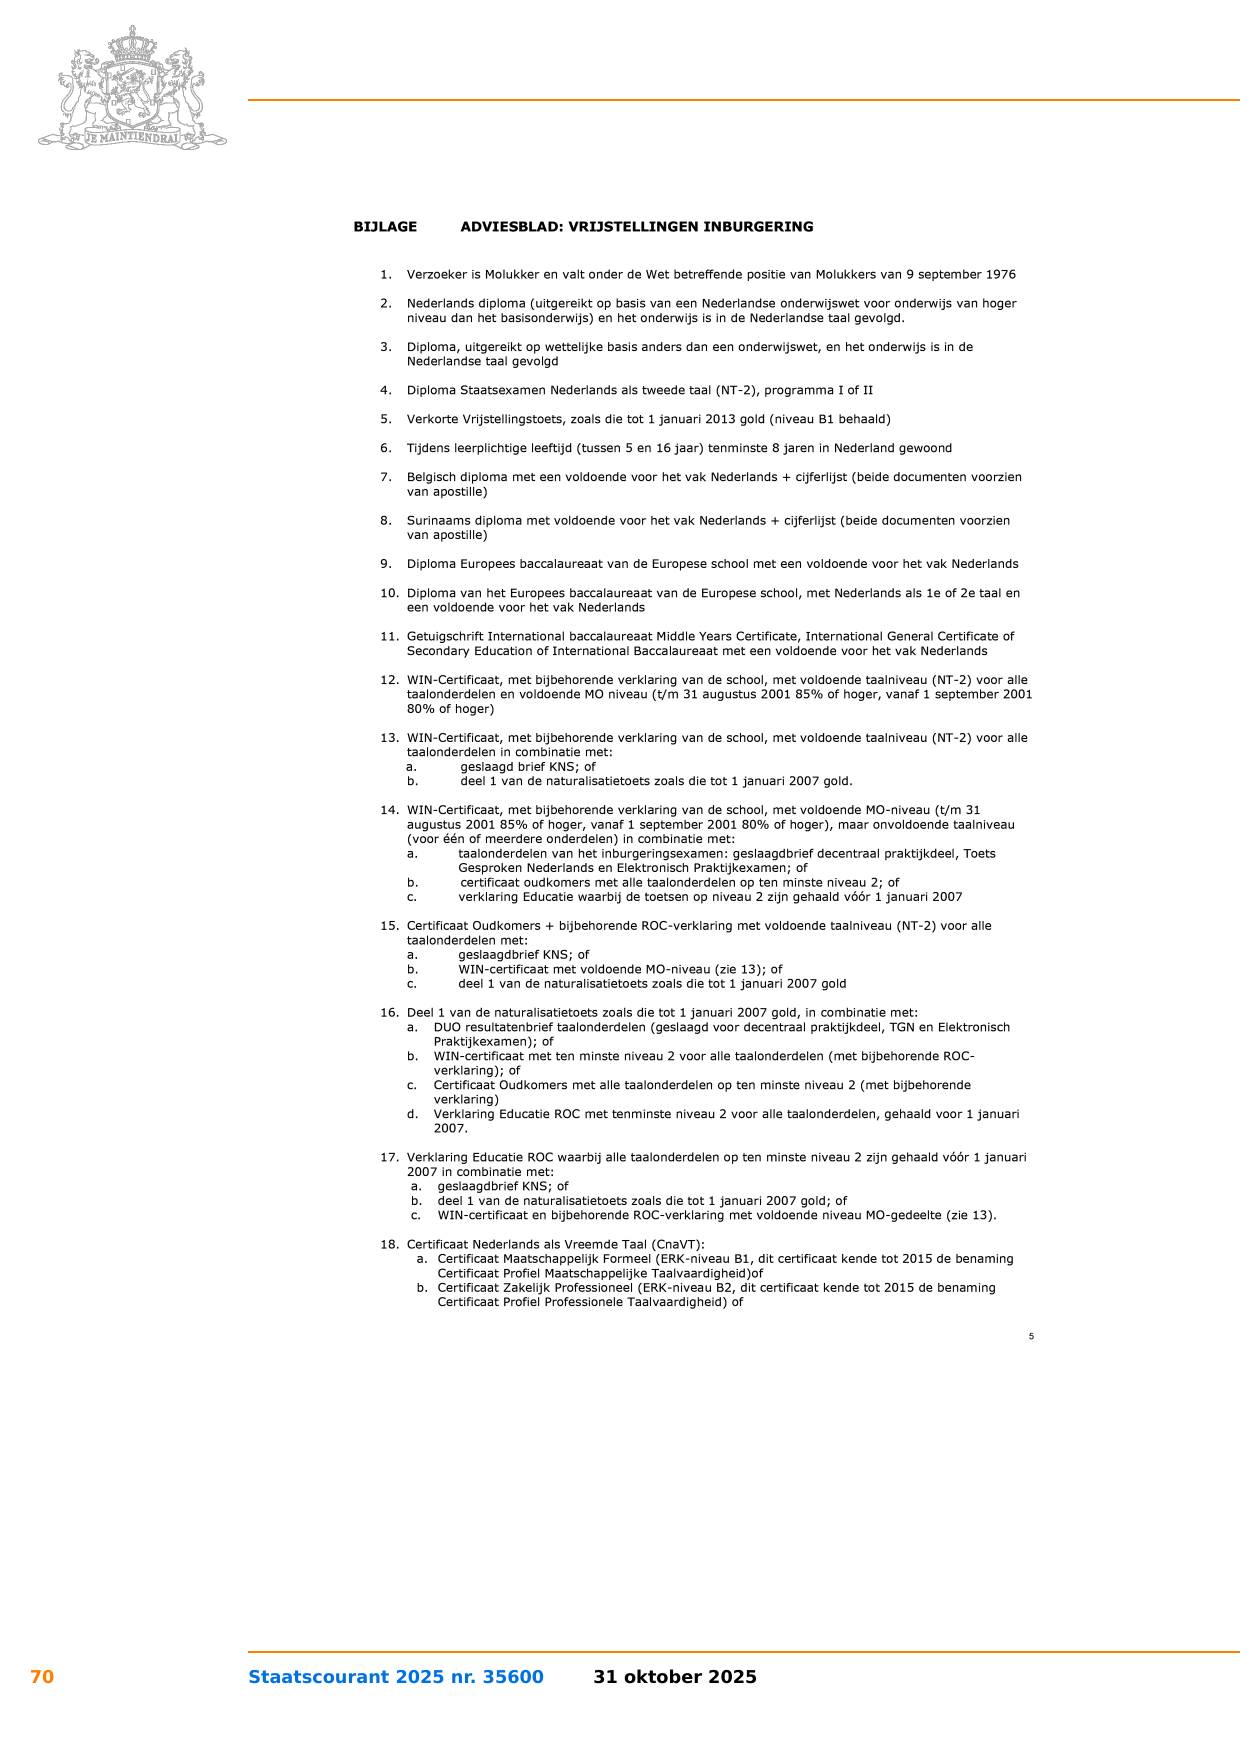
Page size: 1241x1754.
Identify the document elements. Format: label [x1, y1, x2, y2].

picture [38, 25, 227, 150]
picture [248, 151, 1134, 1404]
